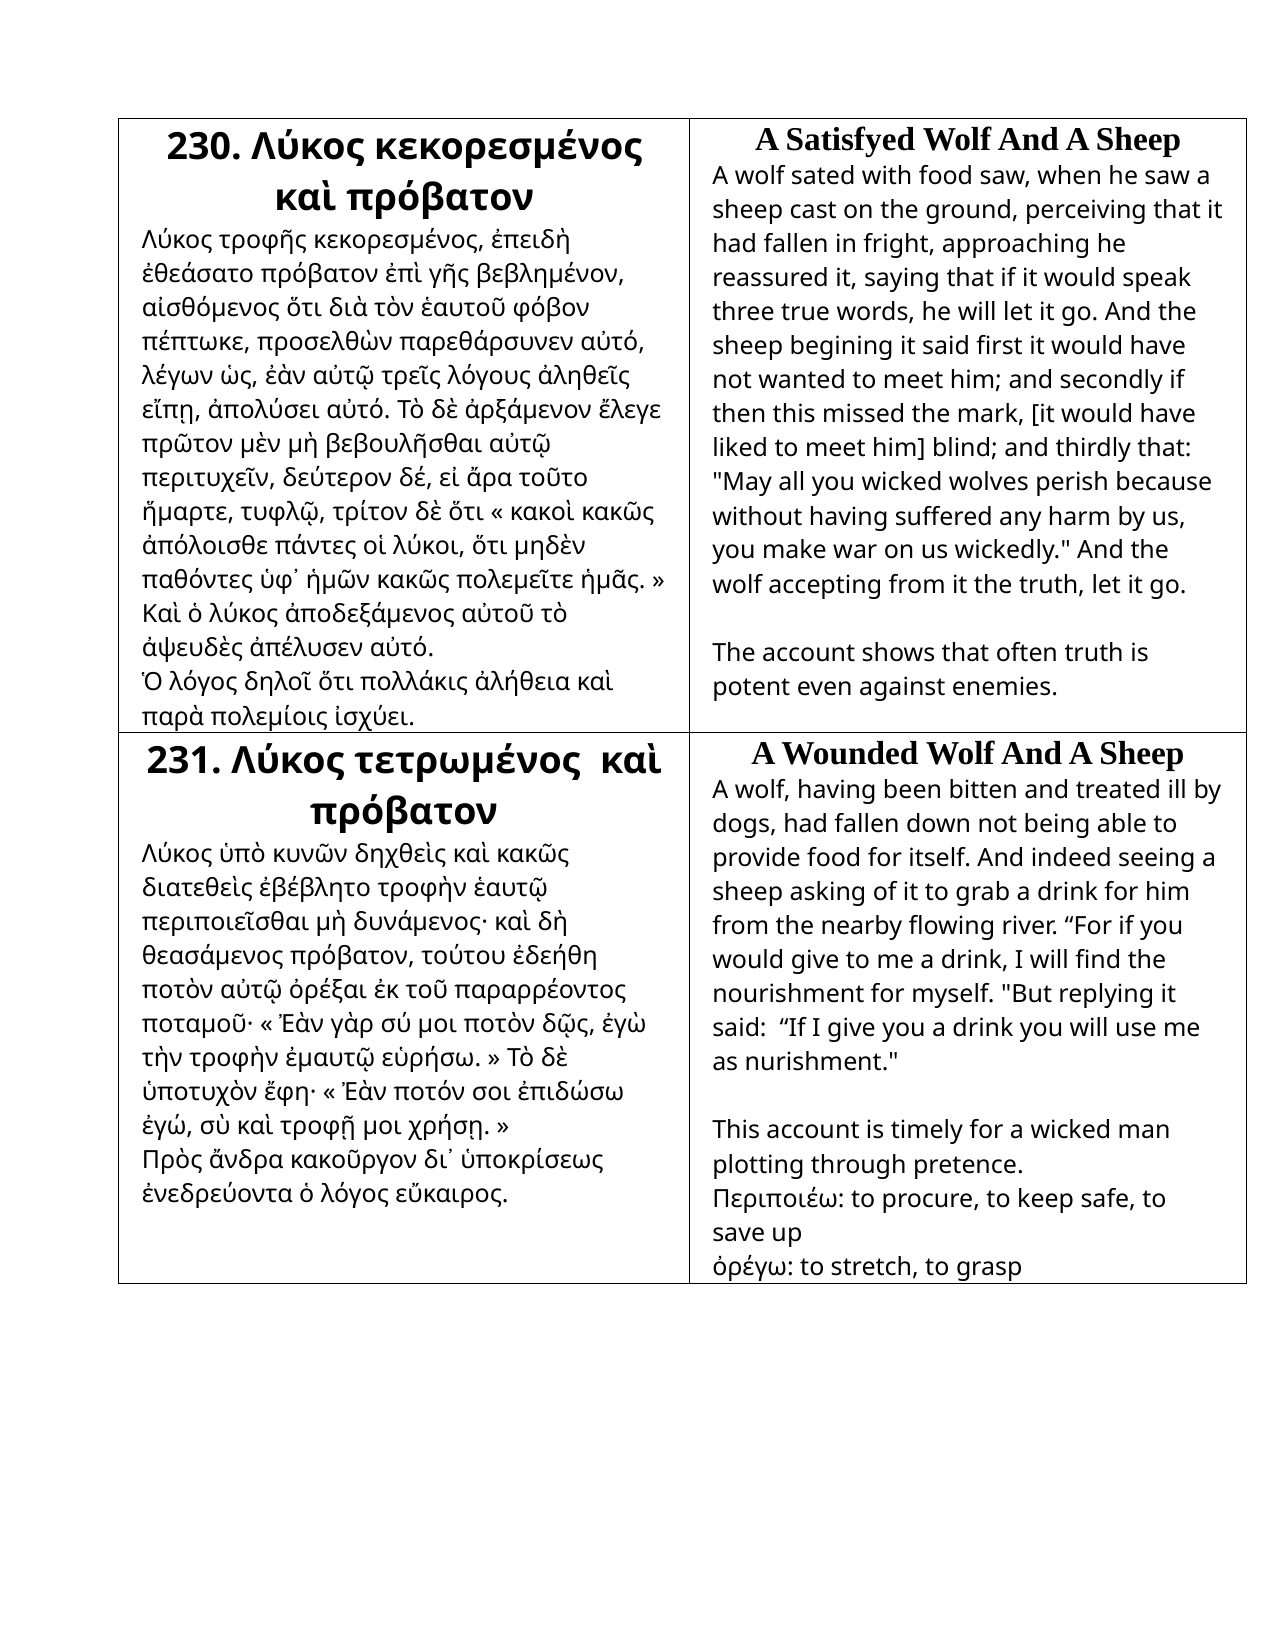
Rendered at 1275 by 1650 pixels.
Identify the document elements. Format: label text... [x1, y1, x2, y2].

table_cell A Satisfyed Wolf And A Sheep A wolf sated with food saw, when he saw a sheep cast on the ground, perceiving that it had fallen in fright, approaching he reassured it, saying that if it would speak three true words, he will let it go. And the sheep begining it said first it would have not wanted to meet him; and secondly if then this missed the mark, [it would have liked to meet him] blind; and thirdly that: "May all you wicked wolves perish because without having suffered any harm by us, you make war on us wickedly." And the wolf accepting from it the truth, let it go. The account shows that often truth is potent even against enemies. [690, 119, 1246, 732]
table_cell 231. Λύκος τετρωμένος καὶ πρόβατον Λύκος ὑπὸ κυνῶν δηχθεὶς καὶ κακῶς διατεθεὶς ἐβέβλητο τροφὴν ἑαυτῷ περιποιεῖσθαι μὴ δυνάμενος· καὶ δὴ θεασάμενος πρόβατον, τούτου ἐδεήθη ποτὸν αὐτῷ ὀρέξαι ἐκ τοῦ παραρρέοντος ποταμοῦ· « Ἐὰν γὰρ σύ μοι ποτὸν δῷς, ἐγὼ τὴν τροφὴν ἐμαυτῷ εὑρήσω. » Τὸ δὲ ὑποτυχὸν ἔφη· « Ἐὰν ποτόν σοι ἐπιδώσω ἐγώ, σὺ καὶ τροφῇ μοι χρήσῃ. » Πρὸς ἄνδρα κακοῦργον δι᾿ ὑποκρίσεως ἐνεδρεύοντα ὁ λόγος εὔκαιρος. [119, 733, 689, 1282]
table_cell 230. Λύκος κεκορεσμένος καὶ πρόβατον Λύκος τροφῆς κεκορεσμένος, ἐπειδὴ ἐθεάσατο πρόβατον ἐπὶ γῆς βεβλημένον, αἰσθόμενος ὅτι διὰ τὸν ἑαυτοῦ φόβον πέπτωκε, προσελθὼν παρεθάρσυνεν αὐτό, λέγων ὡς, ἐὰν αὐτῷ τρεῖς λόγους ἀληθεῖς εἴπῃ, ἀπολύσει αὐτό. Τὸ δὲ ἀρξάμενον ἔλεγε πρῶτον μὲν μὴ βεβουλῆσθαι αὐτῷ περιτυχεῖν, δεύτερον δέ, εἰ ἄρα τοῦτο ἥμαρτε, τυφλῷ, τρίτον δὲ ὅτι « κακοὶ κακῶς ἀπόλοισθε πάντες οἱ λύκοι, ὅτι μηδὲν παθόντες ὑφ᾿ ἡμῶν κακῶς πολεμεῖτε ἡμᾶς. » Καὶ ὁ λύκος ἀποδεξάμενος αὐτοῦ τὸ ἀψευδὲς ἀπέλυσεν αὐτό. Ὁ λόγος δηλοῖ ὅτι πολλάκις ἀλήθεια καὶ παρὰ πολεμίοις ἰσχύει. [119, 119, 689, 732]
table_cell A Wounded Wolf And A Sheep A wolf, having been bitten and treated ill by dogs, had fallen down not being able to provide food for itself. And indeed seeing a sheep asking of it to grab a drink for him from the nearby flowing river. “For if you would give to me a drink, I will find the nourishment for myself. "But replying it said: “If I give you a drink you will use me as nurishment." This account is timely for a wicked man plotting through pretence. Περιποιέω: to procure, to keep safe, to save up ὀρέγω: to stretch, to grasp [690, 733, 1246, 1282]
